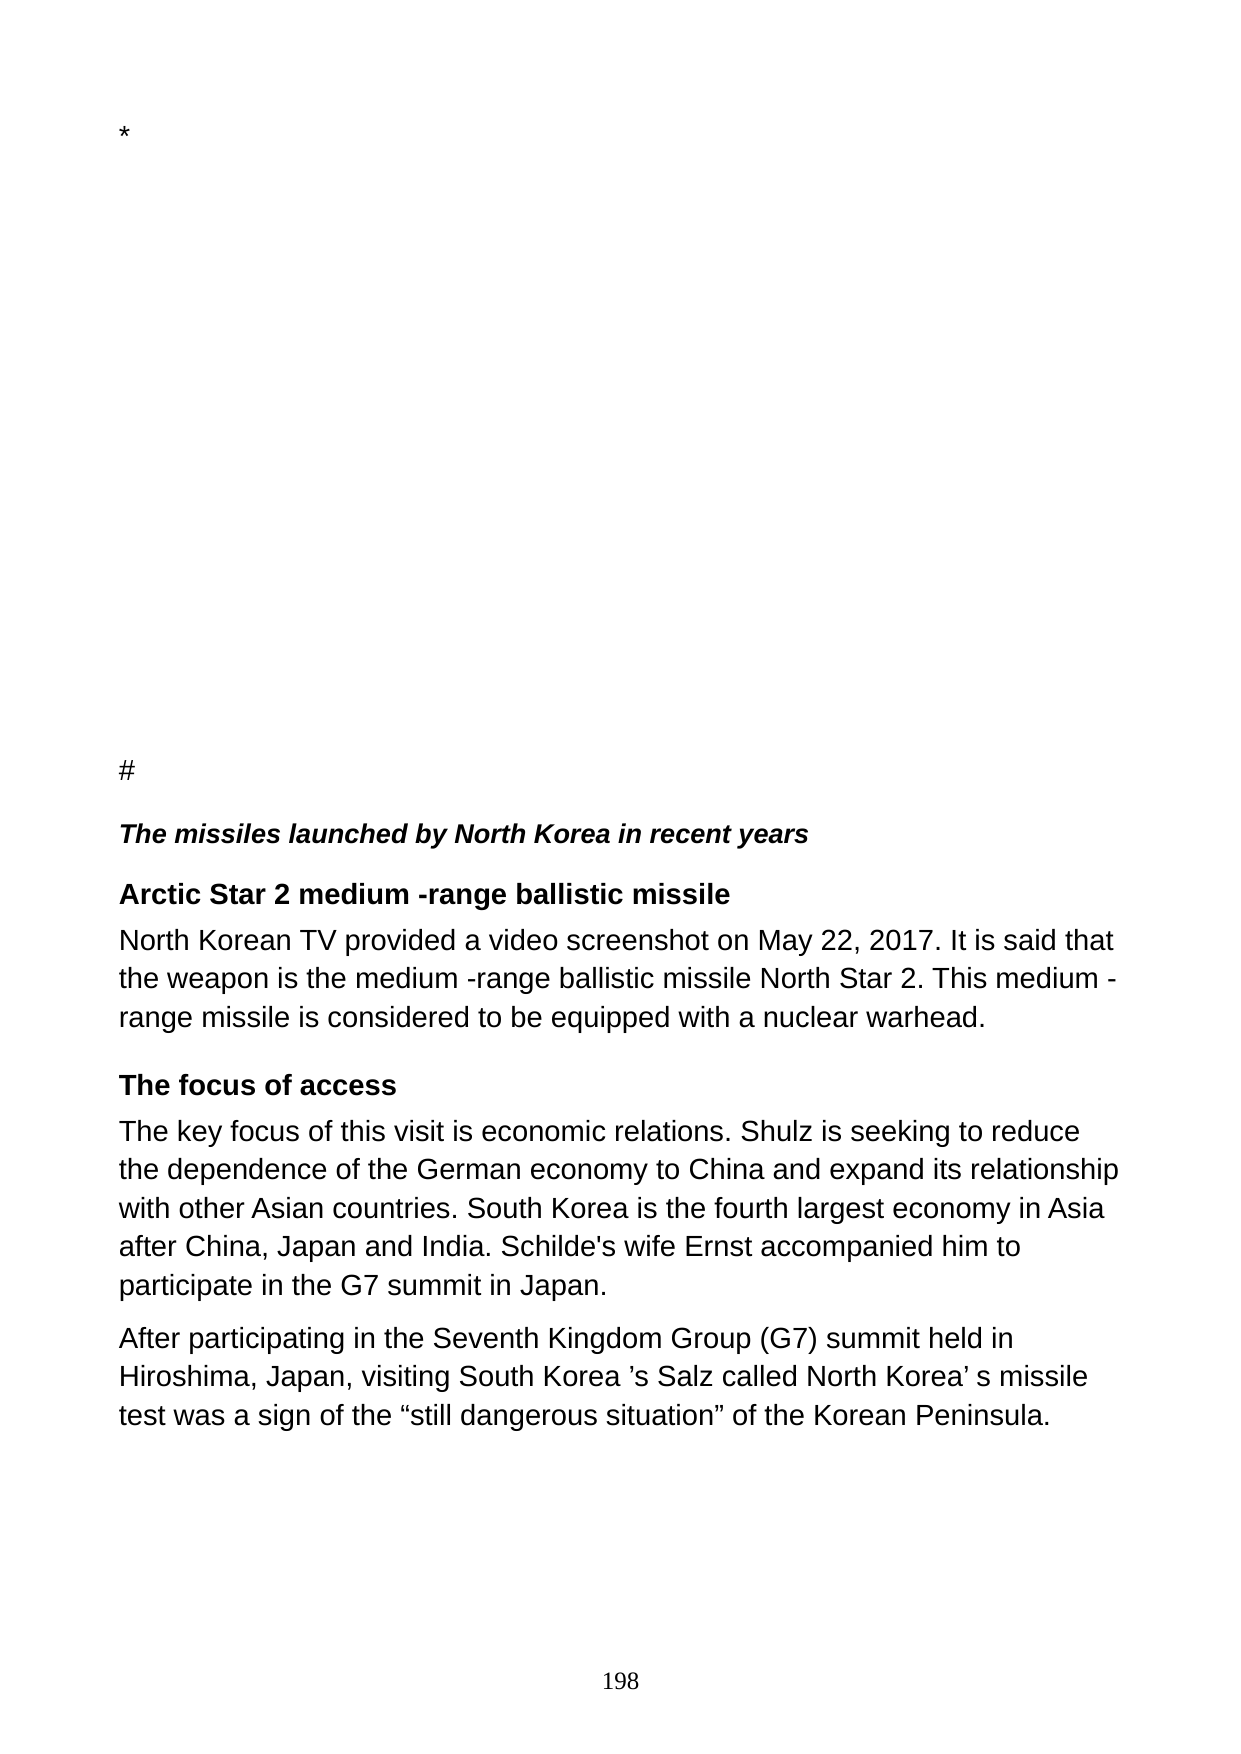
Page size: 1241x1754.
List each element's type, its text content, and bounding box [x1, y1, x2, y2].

text * # [118, 118, 1122, 786]
text North Korean TV provided a video screenshot on May 22, 2017. It is said that the weapon is the medium -range ballistic missile North Star 2. This medium -range missile is considered to be equipped with a nuclear warhead. [118, 923, 1122, 1033]
text After participating in the Seventh Kingdom Group (G7) summit held in Hiroshima, Japan, visiting South Korea ’s Salz called North Korea’ s missile test was a sign of the “still dangerous situation” of the Korean Peninsula. [118, 1321, 1122, 1431]
text The key focus of this visit is economic relations. Shulz is seeking to reduce the dependence of the German economy to China and expand its relationship with other Asian countries. South Korea is the fourth largest economy in Asia after China, Japan and India. Schilde's wife Ernst accompanied him to participate in the G7 summit in Japan. [118, 1113, 1122, 1301]
subtitle The missiles launched by North Korea in recent years [118, 818, 1122, 849]
subtitle Arctic Star 2 medium -range ballistic missile [118, 877, 1122, 910]
subtitle The focus of access [118, 1067, 1122, 1101]
